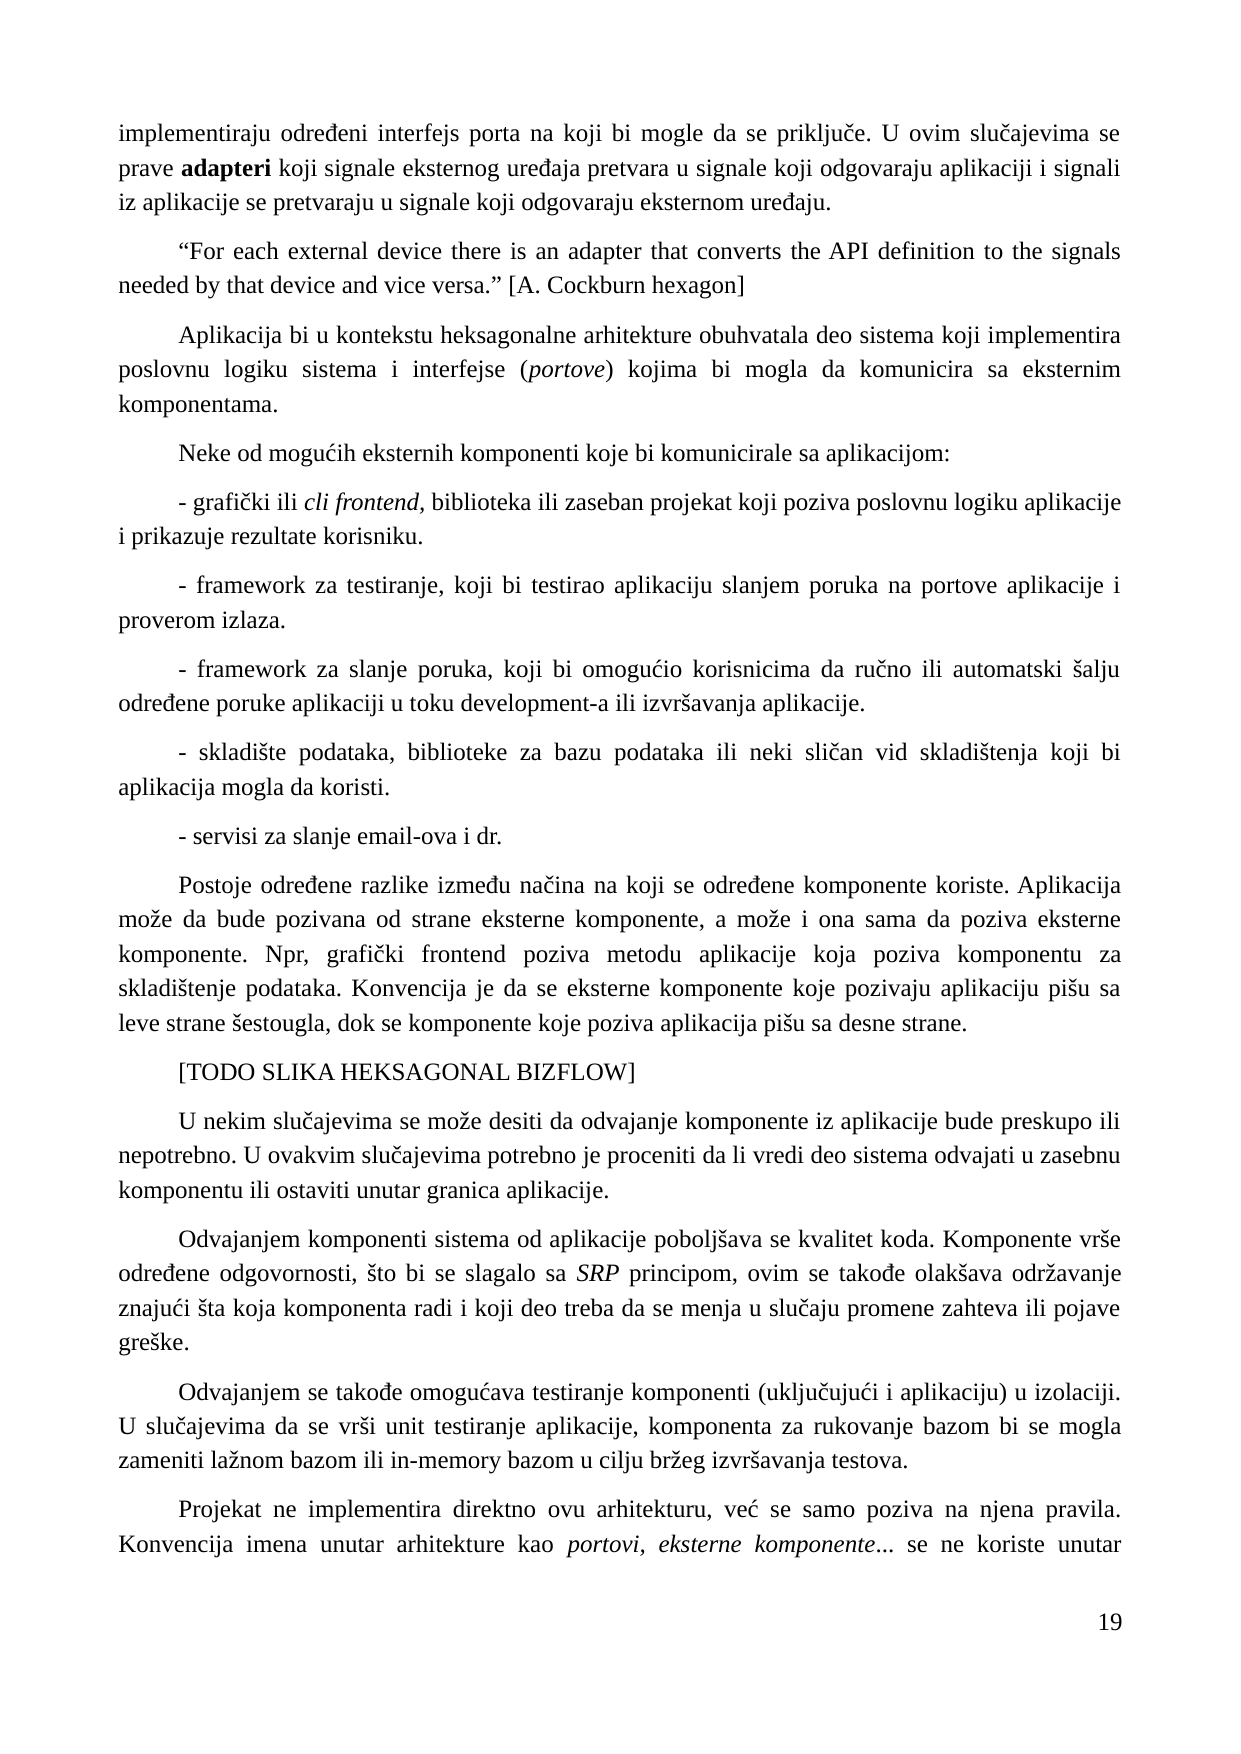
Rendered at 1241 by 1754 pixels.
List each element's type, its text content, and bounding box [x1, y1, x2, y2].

text “For each external device there is an adapter that converts the API definition to the signals needed by that device and vice versa.” [A. Cockburn hexagon] [118, 236, 1122, 299]
text Projekat ne implementira direktno ovu arhitekturu, već se samo poziva na njena pravila. Konvencija imena unutar arhitekture kao portovi, eksterne komponente... se ne koriste unutar [118, 1494, 1122, 1558]
text Odvajanjem komponenti sistema od aplikacije poboljšava se kvalitet koda. Komponente vrše određene odgovornosti, što bi se slagalo sa SRP principom, ovim se takođe olakšava održavanje znajući šta koja komponenta radi i koji deo treba da se menja u slučaju promene zahteva ili pojave greške. [118, 1224, 1122, 1356]
text Odvajanjem se takođe omogućava testiranje komponenti (uključujući i aplikaciju) u izolaciji. U slučajevima da se vrši unit testiranje aplikacije, komponenta za rukovanje bazom bi se mogla zameniti lažnom bazom ili in-memory bazom u cilju bržeg izvršavanja testova. [118, 1377, 1122, 1474]
text - framework za slanje poruka, koji bi omogućio korisnicima da ručno ili automatski šalju određene poruke aplikaciji u toku development-a ili izvršavanja aplikacije. [118, 654, 1122, 717]
text - grafički ili cli frontend, biblioteka ili zaseban projekat koji poziva poslovnu logiku aplikacije i prikazuje rezultate korisniku. [118, 487, 1122, 550]
text Postoje određene razlike između načina na koji se određene komponente koriste. Aplikacija može da bude pozivana od strane eksterne komponente, a može i ona sama da poziva eksterne komponente. Npr, grafički frontend poziva metodu aplikacije koja poziva komponentu za skladištenje podataka. Konvencija je da se eksterne komponente koje pozivaju aplikaciju pišu sa leve strane šestougla, dok se komponente koje poziva aplikacija pišu sa desne strane. [118, 870, 1122, 1037]
text [TODO SLIKA HEKSAGONAL BIZFLOW] [118, 1057, 1122, 1086]
text Aplikacija bi u kontekstu heksagonalne arhitekture obuhvatala deo sistema koji implementira poslovnu logiku sistema i interfejse (portove) kojima bi mogla da komunicira sa eksternim komponentama. [118, 320, 1122, 417]
text - framework za testiranje, koji bi testirao aplikaciju slanjem poruka na portove aplikacije i proverom izlaza. [118, 570, 1122, 633]
text U nekim slučajevima se može desiti da odvajanje komponente iz aplikacije bude preskupo ili nepotrebno. U ovakvim slučajevima potrebno je proceniti da li vredi deo sistema odvajati u zasebnu komponentu ili ostaviti unutar granica aplikacije. [118, 1106, 1122, 1204]
text - skladište podataka, biblioteke za bazu podataka ili neki sličan vid skladištenja koji bi aplikacija mogla da koristi. [118, 737, 1122, 801]
text implementiraju određeni interfejs porta na koji bi mogle da se priključe. U ovim slučajevima se prave adapteri koji signale eksternog uređaja pretvara u signale koji odgovaraju aplikaciji i signali iz aplikacije se pretvaraju u signale koji odgovaraju eksternom uređaju. [118, 118, 1122, 216]
text - servisi za slanje email-ova i dr. [118, 821, 1122, 850]
text Neke od mogućih eksternih komponenti koje bi komunicirale sa aplikacijom: [118, 438, 1122, 466]
